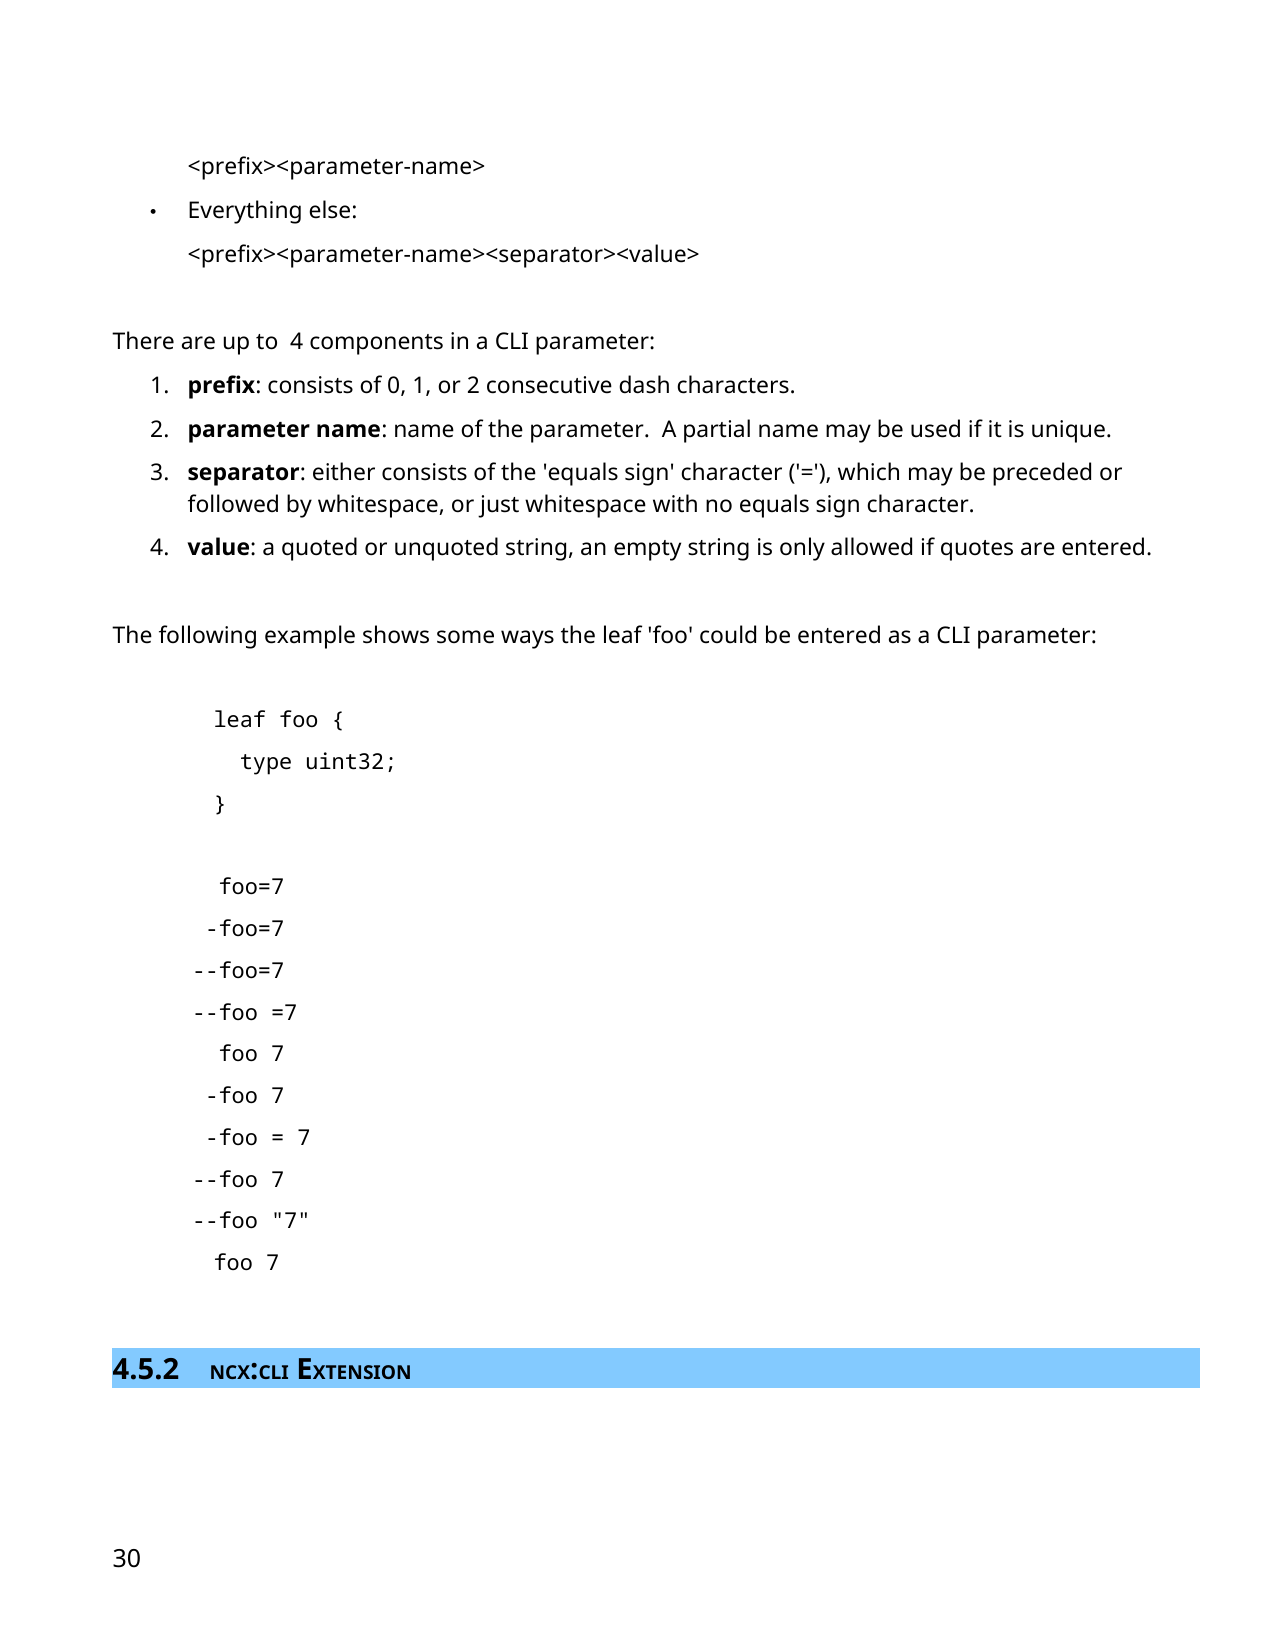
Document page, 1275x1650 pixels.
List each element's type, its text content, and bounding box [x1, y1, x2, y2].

list value: a quoted or unquoted string, an empty string is only allowed if quotes are entered. [150, 531, 1200, 562]
text --foo =7 [139, 997, 1200, 1026]
text -foo = 7 [139, 1122, 1200, 1152]
list Everything else: [150, 194, 1200, 225]
text --foo "7" [139, 1206, 1200, 1235]
subtitle ncx:cli Extension [112, 1348, 1200, 1388]
list prefix: consists of 0, 1, or 2 consecutive dash characters. [150, 369, 1200, 400]
text There are up to 4 components in a CLI parameter: [112, 325, 1200, 356]
list <prefix><parameter-name><separator><value> [150, 237, 1200, 269]
list parameter name: name of the parameter. A partial name may be used if it is unique. [150, 412, 1200, 444]
list separator: either consists of the 'equals sign' character ('='), which may be preceded or followed by whitespace, or just whitespace with no equals sign character. [150, 456, 1200, 519]
text -foo=7 [139, 913, 1200, 943]
text foo 7 [139, 1038, 1200, 1068]
list <prefix><parameter-name> [150, 150, 1200, 181]
text foo 7 [139, 1247, 1200, 1277]
text } [139, 788, 1200, 818]
text leaf foo { [139, 704, 1200, 734]
text The following example shows some ways the leaf 'foo' could be entered as a CLI parameter: [112, 619, 1200, 650]
text --foo=7 [139, 955, 1200, 985]
text foo=7 [139, 871, 1200, 901]
text -foo 7 [139, 1080, 1200, 1110]
text type uint32; [139, 746, 1200, 776]
text --foo 7 [139, 1164, 1200, 1193]
